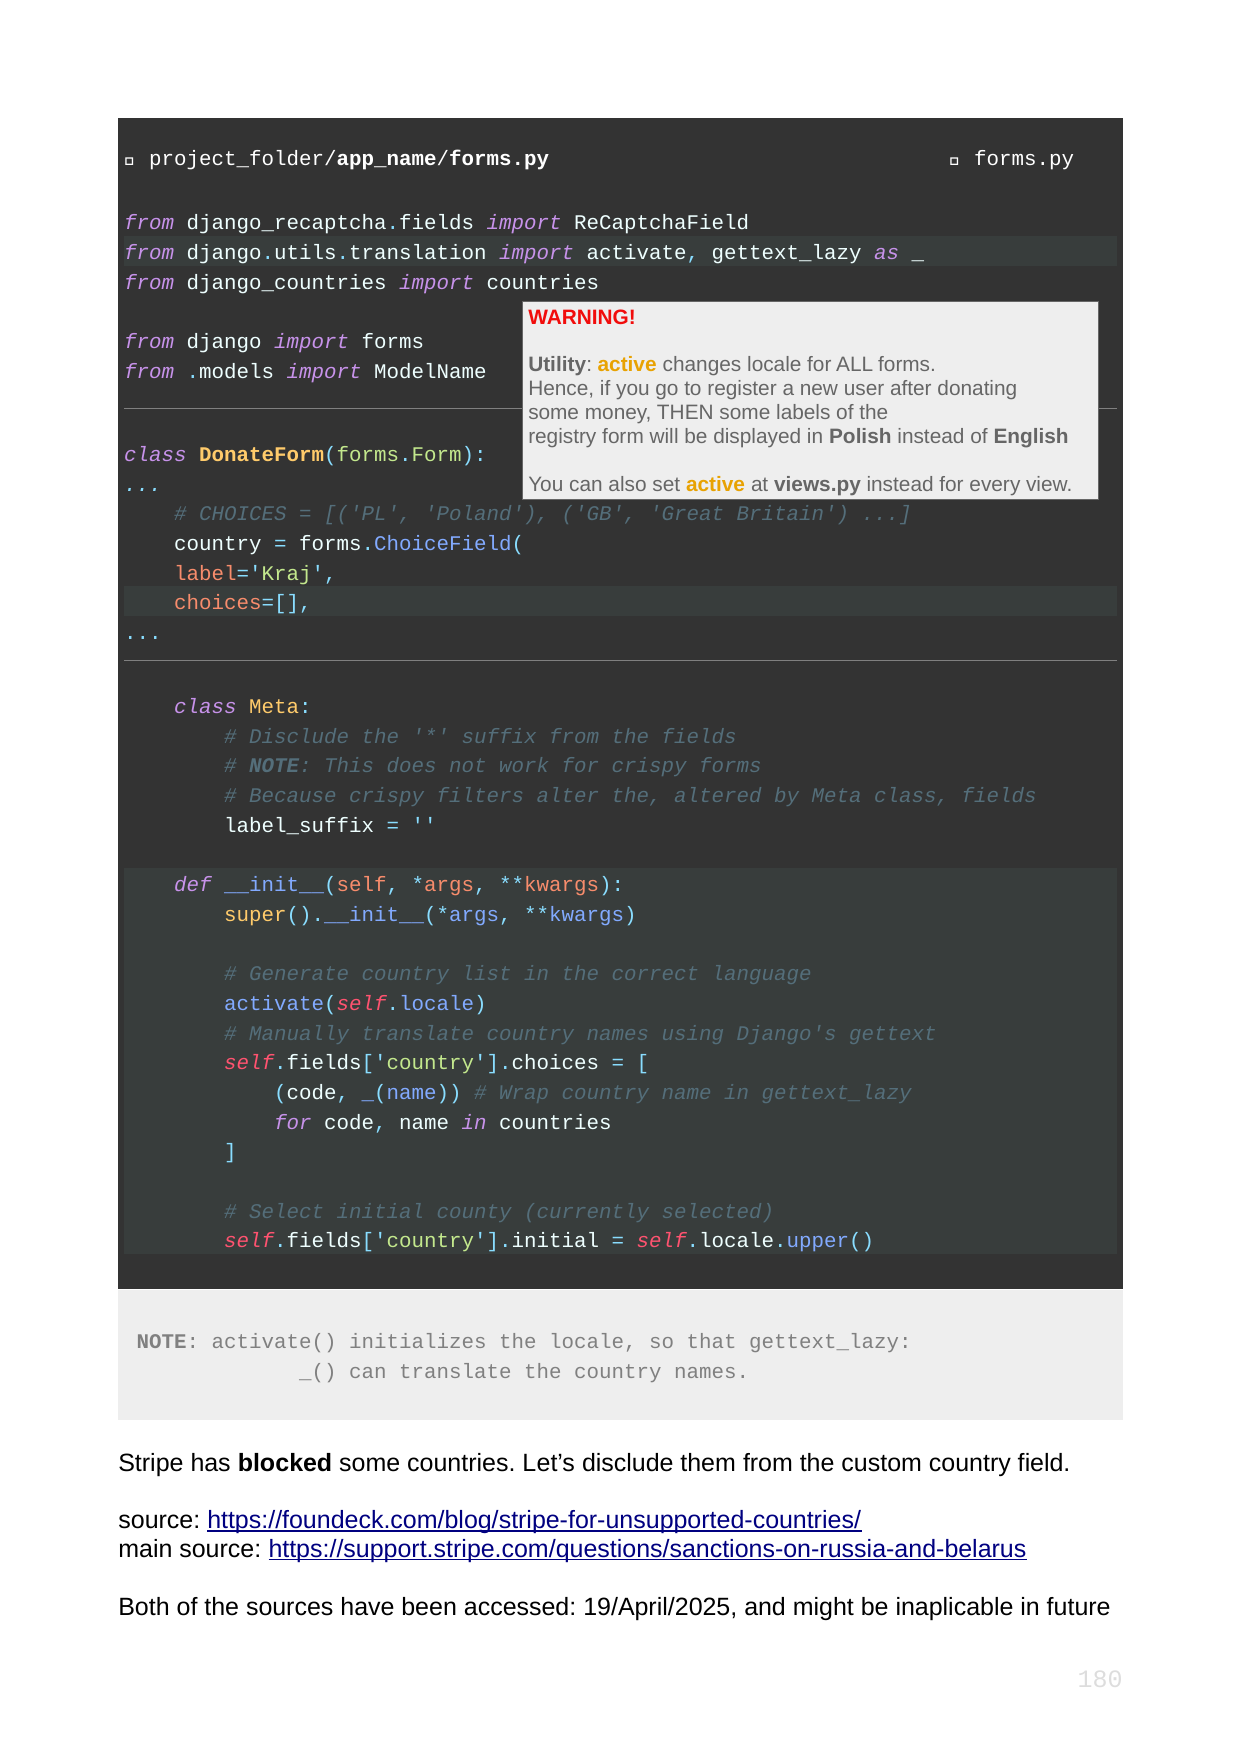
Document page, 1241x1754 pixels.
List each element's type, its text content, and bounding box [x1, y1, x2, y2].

text source: https://foundeck.com/blog/stripe-for-unsupported-countries/ [118, 1506, 1122, 1534]
text main source: https://support.stripe.com/questions/sanctions-on-russia-and-belarus [118, 1534, 1122, 1592]
table_header 📝 project_folder/app_name/forms.py 🐍 forms.py [118, 118, 1123, 201]
text Both of the sources have been accessed: 19/April/2025, and might be inaplicable in future [118, 1592, 1122, 1621]
text Stripe has blocked some countries. Let’s disclude them from the custom country field. [118, 1448, 1122, 1477]
table_cell from django_recaptcha.fields import ReCaptchaField from django.utils.translation import activate, gettext_lazy as _ from django_countries import countries from django import forms from .models import ModelName class DonateForm(forms.Form): ... # CHOICES = [('PL', 'Poland'), ('GB', 'Great Britain') ...] country = forms.ChoiceField( label='Kraj', choices=[], ... class Meta: # Disclude the '*' suffix from the fields # NOTE: This does not work for crispy forms # Because crispy filters alter the, altered by Meta class, fields label_suffix = '' def __init__(self, *args, **kwargs): super().__init__(*args, **kwargs) # Generate country list in the correct language activate(self.locale) # Manually translate country names using Django's gettext self.fields['country'].choices = [ (code, _(name)) # Wrap country name in gettext_lazy for code, name in countries ] # Select initial county (currently selected) self.fields['country'].initial = self.locale.upper() [118, 201, 1123, 1289]
table_cell NOTE: activate() initializes the locale, so that gettext_lazy: _() can translate the country names. [118, 1290, 1123, 1420]
